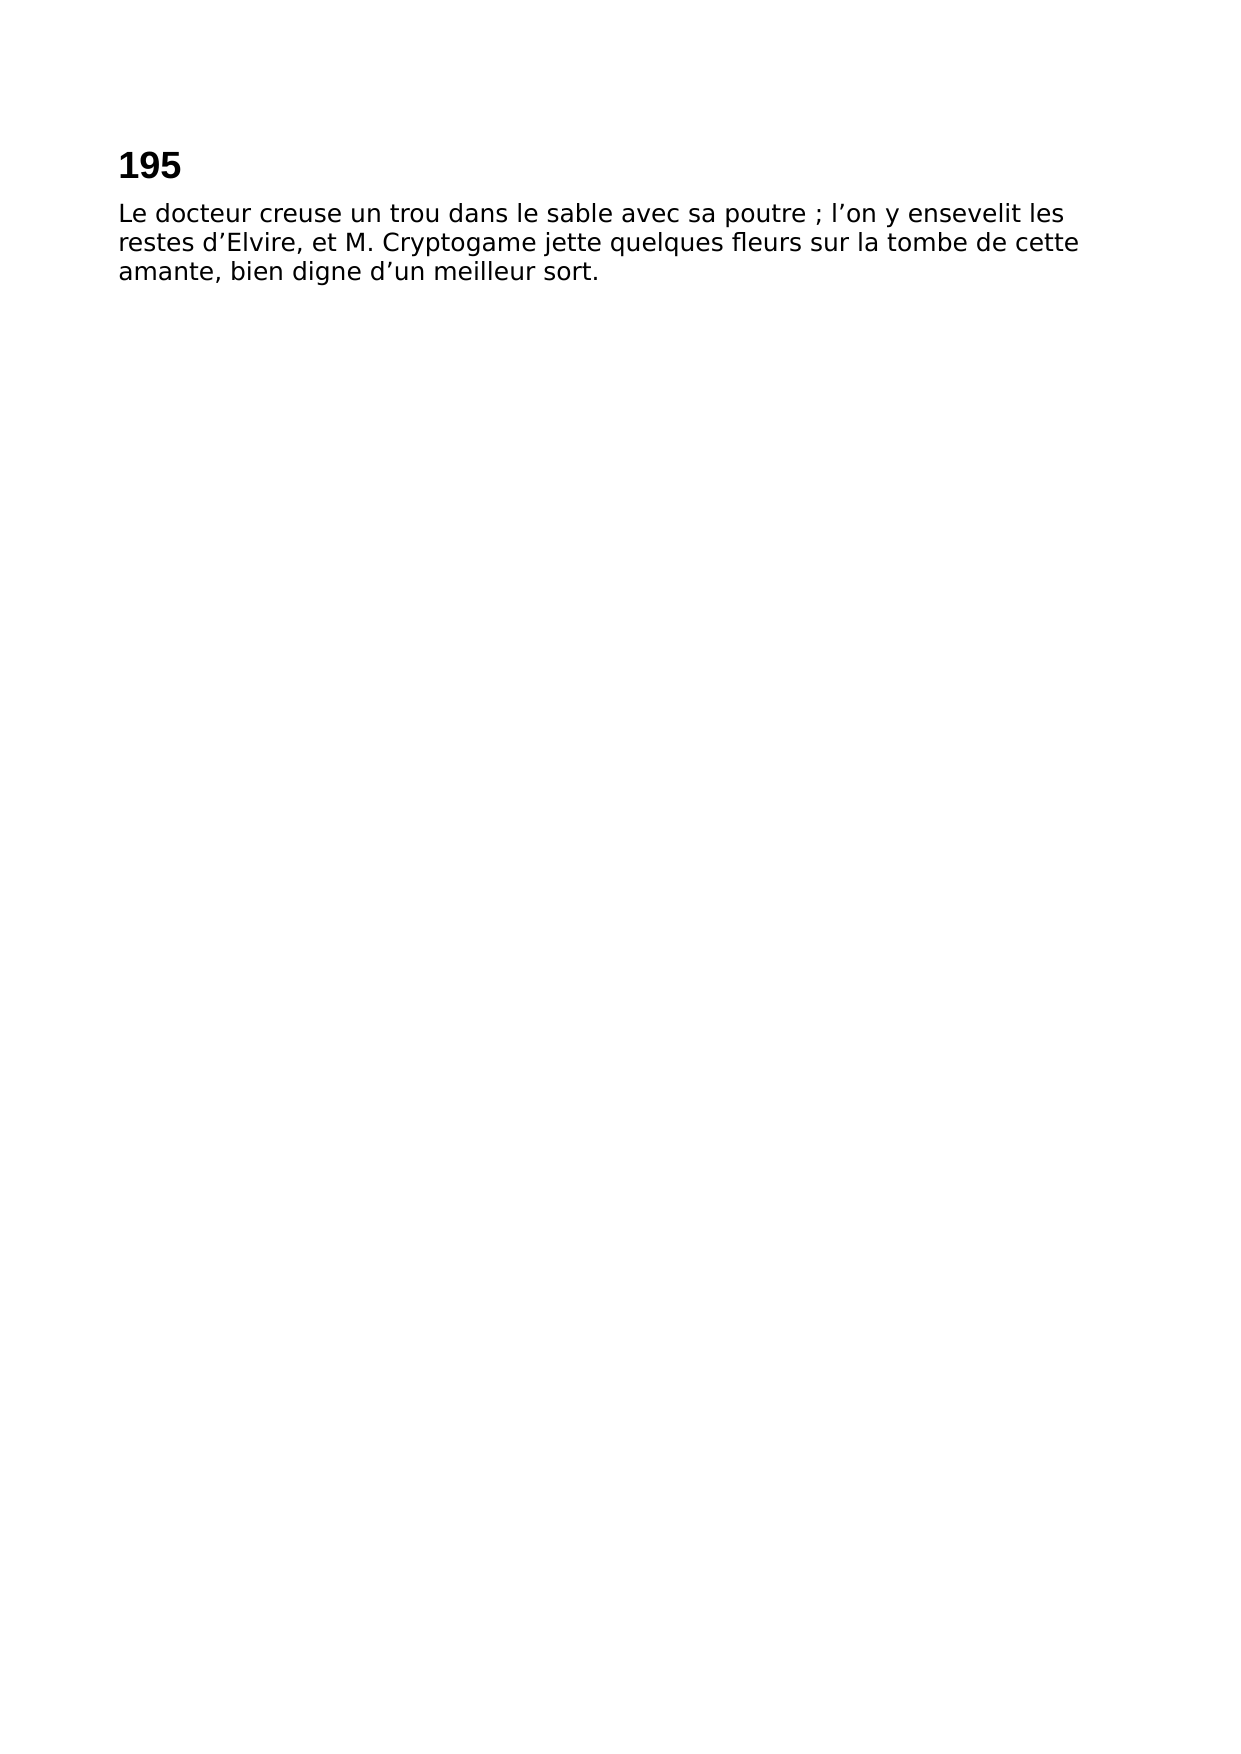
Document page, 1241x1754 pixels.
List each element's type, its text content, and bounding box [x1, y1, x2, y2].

text Le docteur creuse un trou dans le sable avec sa poutre ; l’on y ensevelit les restes d’Elvire, et M. Cryptogame jette quelques fleurs sur la tombe de cette amante, bien digne d’un meilleur sort. [118, 199, 1122, 287]
subtitle 195 [118, 143, 1122, 187]
